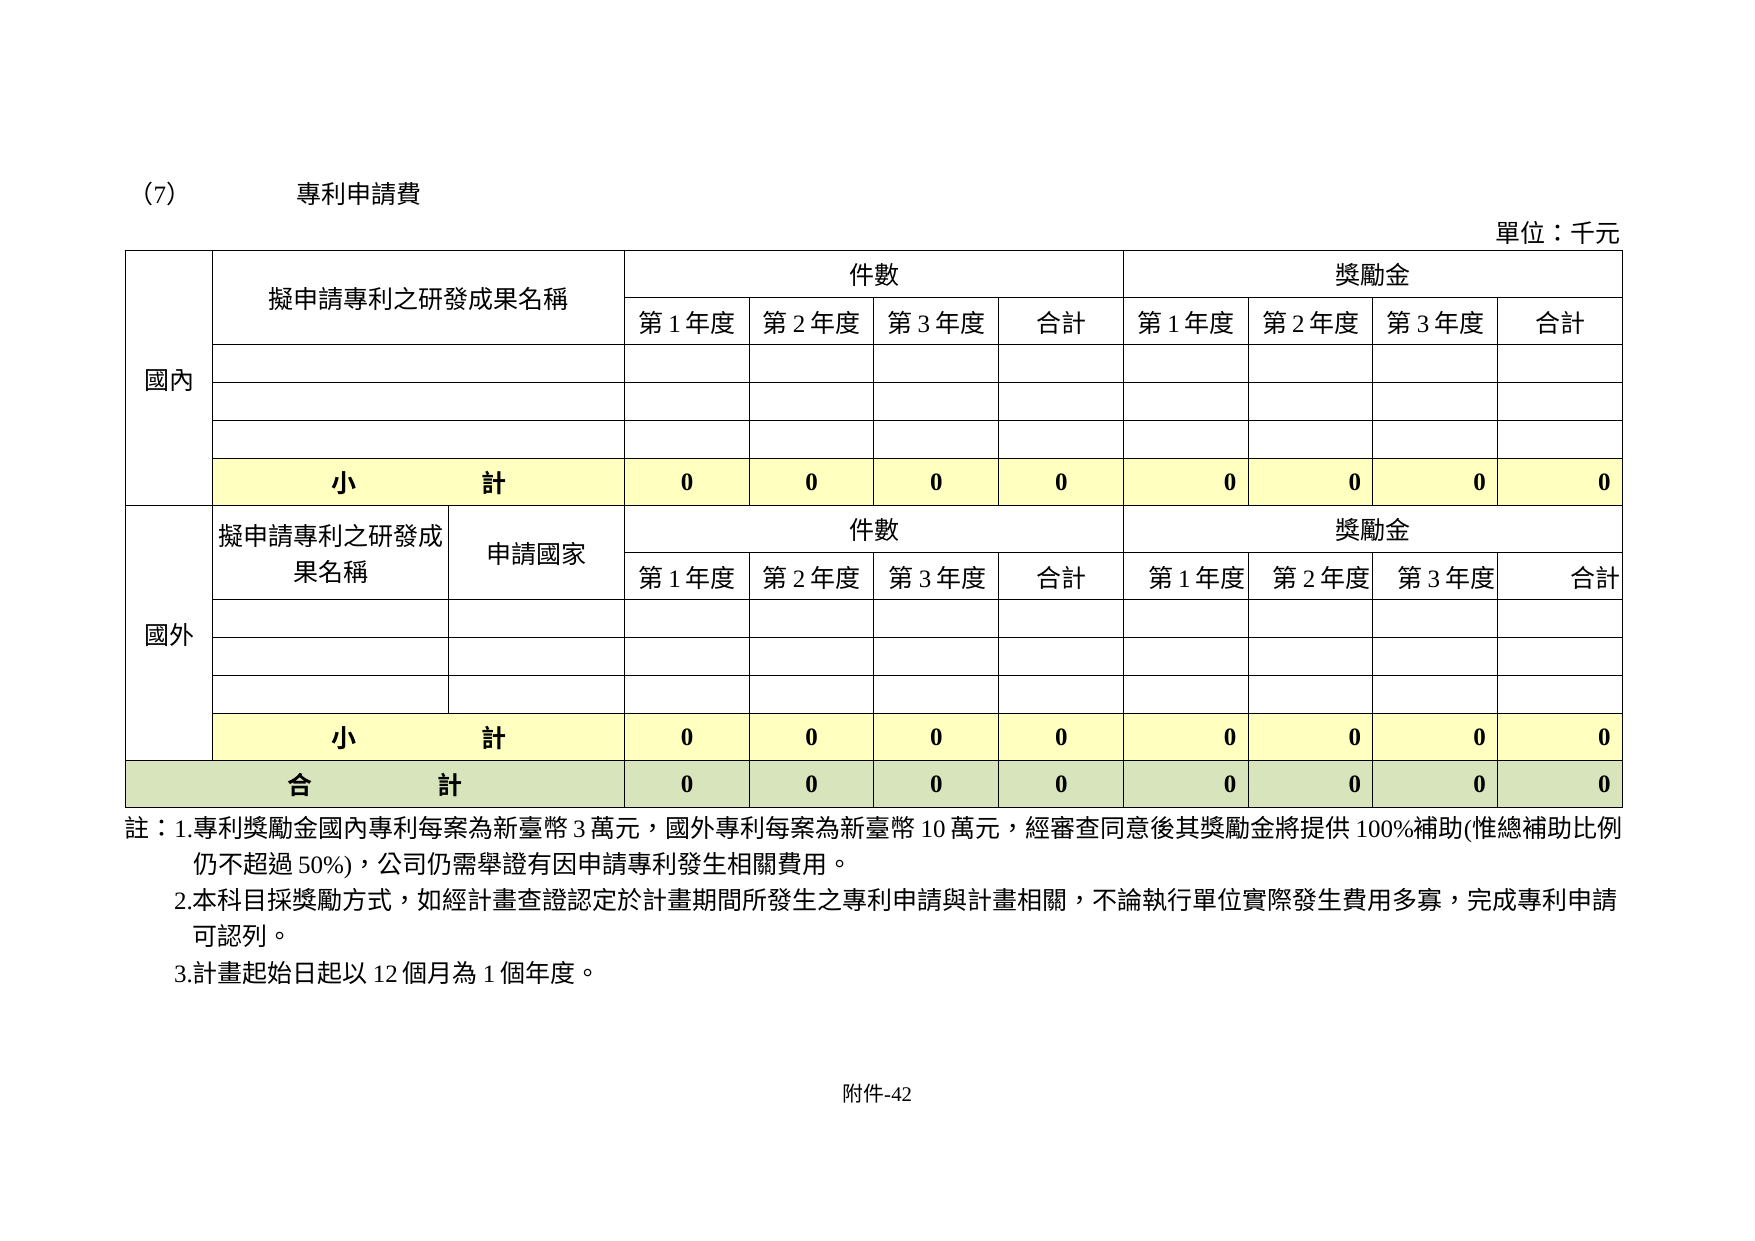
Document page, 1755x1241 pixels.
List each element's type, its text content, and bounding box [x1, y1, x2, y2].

table_cell [213, 421, 624, 457]
table_cell 申請國家 [449, 506, 624, 599]
table_cell [213, 345, 624, 382]
table_cell [750, 421, 873, 457]
table_cell [625, 676, 749, 712]
table_cell 0 [1373, 459, 1497, 505]
table_cell [999, 421, 1123, 457]
text 3.計畫起始日起以12個月為1個年度。 [174, 953, 1630, 989]
table_cell [1249, 383, 1372, 420]
table_cell [750, 345, 873, 382]
table_cell [449, 638, 624, 675]
table_cell 0 [1124, 761, 1248, 807]
table_cell 0 [1124, 714, 1248, 760]
table_cell 小 計 [213, 459, 624, 505]
table_cell [1124, 638, 1248, 675]
table_cell 第2年度 [1249, 553, 1372, 599]
table_cell [1373, 676, 1497, 712]
table_cell [1249, 600, 1372, 637]
table_cell 合 計 [126, 761, 624, 807]
table_cell 0 [750, 714, 873, 760]
table_cell [999, 345, 1123, 382]
table_cell 第3年度 [1373, 553, 1497, 599]
table_cell 第2年度 [750, 553, 873, 599]
table_cell 0 [1498, 459, 1622, 505]
table_cell 擬申請專利之研發成果名稱 [213, 506, 448, 599]
table_cell 合計 [999, 298, 1123, 344]
table_cell [750, 600, 873, 637]
table_cell [1373, 345, 1497, 382]
table_cell [874, 383, 998, 420]
table_cell [1498, 345, 1622, 382]
table_cell [999, 638, 1123, 675]
table_cell 小 計 [213, 714, 624, 760]
table_cell 第3年度 [874, 298, 998, 344]
table_cell [213, 383, 624, 420]
table_cell 0 [1249, 714, 1372, 760]
table_cell [874, 421, 998, 457]
table_cell [1249, 638, 1372, 675]
table_cell 0 [999, 714, 1123, 760]
table_cell 合計 [1498, 553, 1622, 599]
table_cell 獎勵金 [1124, 251, 1622, 297]
table_cell [1249, 421, 1372, 457]
table_cell [1498, 383, 1622, 420]
table_cell [213, 600, 448, 637]
table_cell 0 [1373, 714, 1497, 760]
table_cell 0 [874, 459, 998, 505]
table_cell [750, 638, 873, 675]
table_cell [625, 383, 749, 420]
table_cell [874, 345, 998, 382]
table_cell [213, 676, 448, 712]
table_cell 0 [625, 459, 749, 505]
table_cell [1498, 421, 1622, 457]
table_cell 0 [625, 761, 749, 807]
table_cell [1498, 676, 1622, 712]
table_cell [625, 421, 749, 457]
table_cell 國內 [126, 251, 212, 505]
table_cell 0 [1124, 459, 1248, 505]
table_cell 0 [1498, 761, 1622, 807]
table_cell 0 [1498, 714, 1622, 760]
table_cell 0 [874, 714, 998, 760]
table_cell [1498, 638, 1622, 675]
table_cell [1373, 383, 1497, 420]
text 2.本科目採獎勵方式，如經計畫查證認定於計畫期間所發生之專利申請與計畫相關，不論執行單位實際發生費用多寡，完成專利申請可認列。 [174, 881, 1630, 953]
table_cell 0 [874, 761, 998, 807]
table_cell [999, 383, 1123, 420]
table_cell [874, 676, 998, 712]
table_cell 第2年度 [1249, 298, 1372, 344]
table_cell 第1年度 [1124, 553, 1248, 599]
table_cell [213, 638, 448, 675]
table_cell 0 [625, 714, 749, 760]
table_cell 第1年度 [625, 553, 749, 599]
table_cell [874, 600, 998, 637]
table_cell 國外 [126, 506, 212, 760]
table_cell 第1年度 [1124, 298, 1248, 344]
table_cell [874, 638, 998, 675]
table_cell [750, 383, 873, 420]
table_cell [1124, 345, 1248, 382]
table_cell 擬申請專利之研發成果名稱 [213, 251, 624, 344]
table_cell 第3年度 [1373, 298, 1497, 344]
table_cell 0 [750, 761, 873, 807]
table_cell 件數 [625, 251, 1123, 297]
table_cell 合計 [1498, 298, 1622, 344]
table_cell [1124, 383, 1248, 420]
table_cell [1124, 676, 1248, 712]
table_cell [1373, 600, 1497, 637]
table_cell 第3年度 [874, 553, 998, 599]
table_cell 0 [1249, 761, 1372, 807]
table_cell [750, 676, 873, 712]
table_cell 第1年度 [625, 298, 749, 344]
table_cell 0 [750, 459, 873, 505]
table_cell [449, 676, 624, 712]
table_cell 獎勵金 [1124, 506, 1622, 552]
table_cell [1373, 638, 1497, 675]
table_cell 0 [999, 459, 1123, 505]
table_cell 第2年度 [750, 298, 873, 344]
table_cell [1373, 421, 1497, 457]
table_cell [1124, 600, 1248, 637]
table_cell [1249, 345, 1372, 382]
text 註：1.專利獎勵金國內專利每案為新臺幣3萬元，國外專利每案為新臺幣10萬元，經審查同意後其獎勵金將提供100%補助(惟總補助比例仍不超過50%)，公司仍需舉證有因申請專利發生相關費用。 [124, 808, 1630, 881]
table_cell 0 [1373, 761, 1497, 807]
table_header 專利申請費 [125, 170, 1622, 212]
table_cell [449, 600, 624, 637]
table_cell [625, 600, 749, 637]
table_cell 0 [1249, 459, 1372, 505]
table_cell 單位：千元 [125, 212, 1622, 250]
table_cell 件數 [625, 506, 1123, 552]
table_cell [1124, 421, 1248, 457]
table_cell [1249, 676, 1372, 712]
table_cell 合計 [999, 553, 1123, 599]
table_cell [999, 676, 1123, 712]
table_cell [999, 600, 1123, 637]
table_cell 0 [999, 761, 1123, 807]
table_cell [1498, 600, 1622, 637]
table_cell [625, 345, 749, 382]
table_cell [625, 638, 749, 675]
